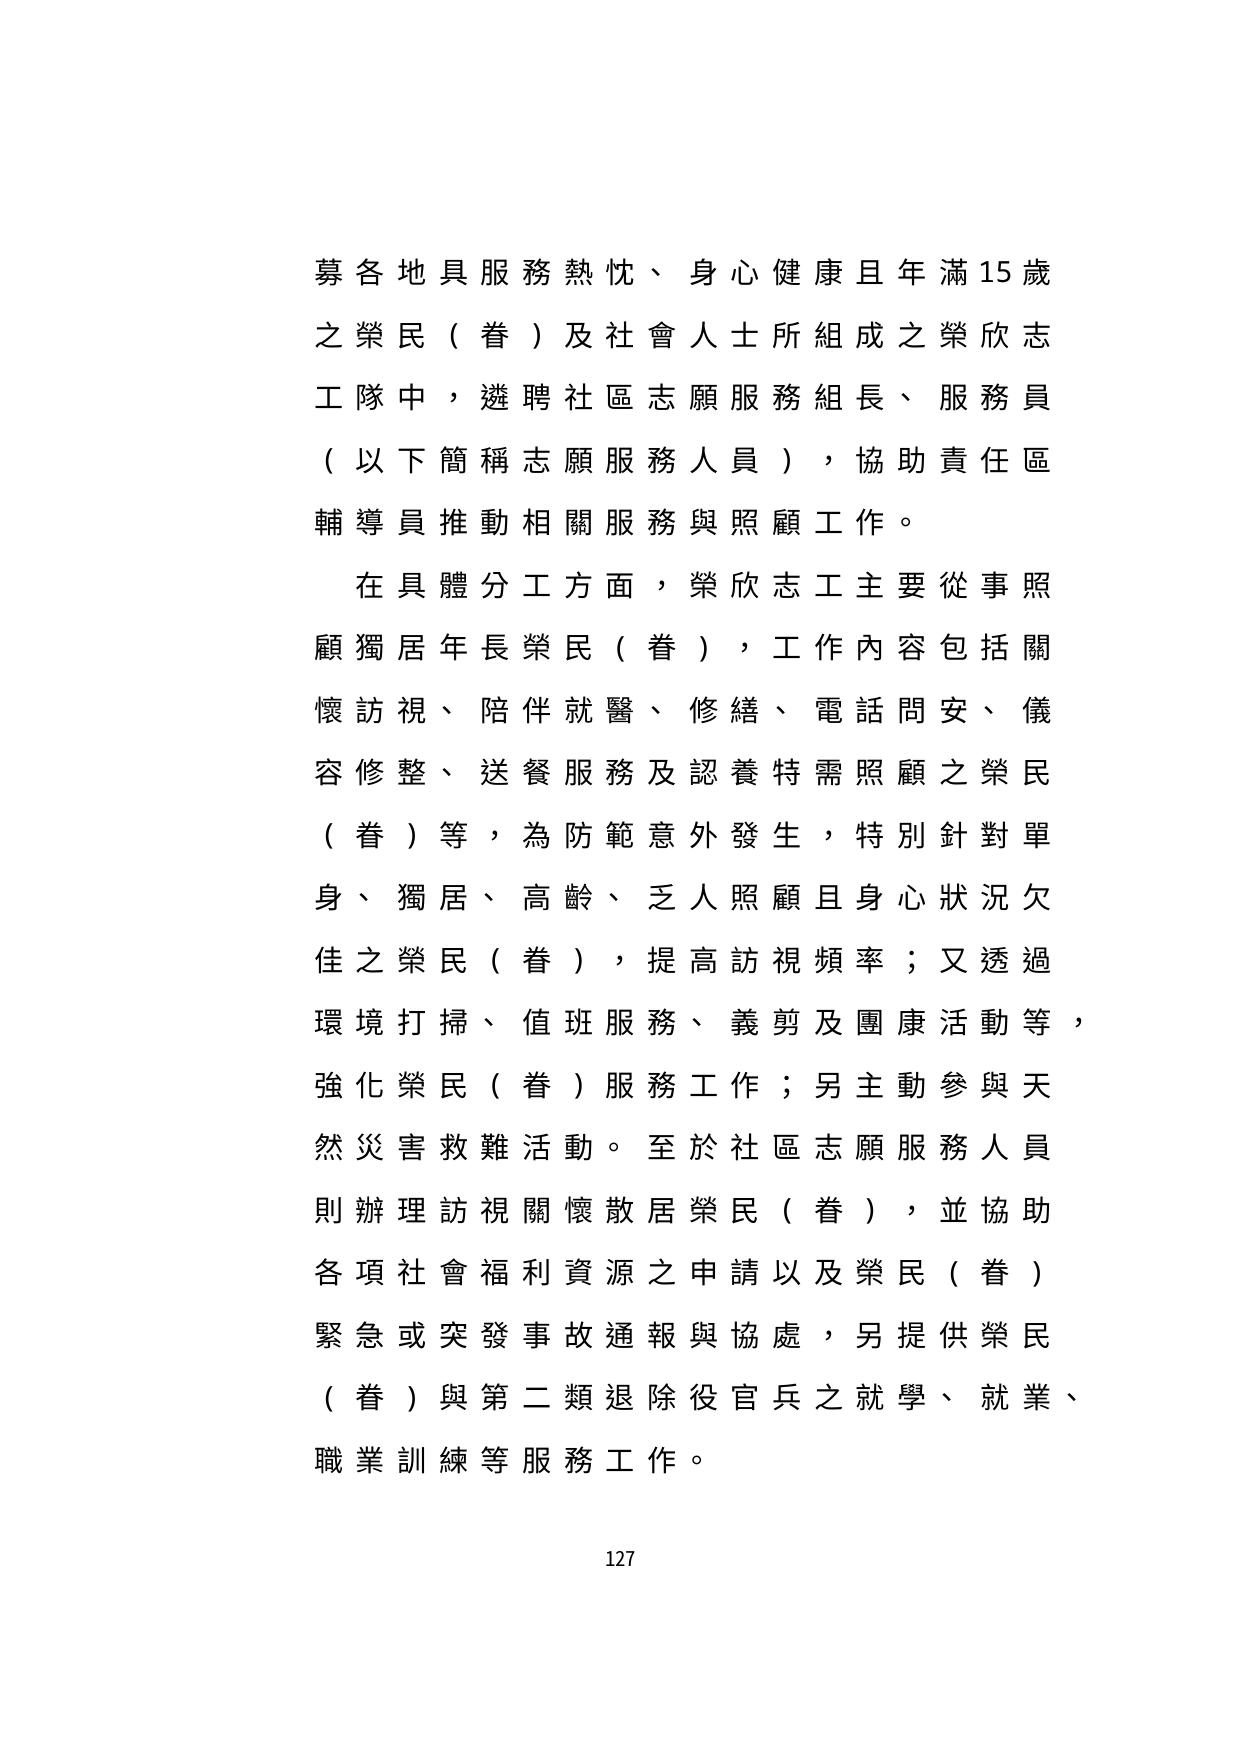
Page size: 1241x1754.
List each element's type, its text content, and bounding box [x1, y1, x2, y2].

text 在具體分工方面，榮欣志工主要從事照顧獨居年長榮民(眷)，工作內容包括關懷訪視、陪伴就醫、修繕、電話問安、儀容修整、送餐服務及認養特需照顧之榮民(眷)等，為防範意外發生，特別針對單身、獨居、高齡、乏人照顧且身心狀況欠佳之榮民(眷)，提高訪視頻率；又透過環境打掃、值班服務、義剪及團康活動等，強化榮民(眷)服務工作；另主動參與天然災害救難活動。至於社區志願服務人員則辦理訪視關懷散居榮民(眷)，並協助各項社會福利資源之申請以及榮民(眷)緊急或突發事故通報與協處，另提供榮民(眷)與第二類退除役官兵之就學、就業、職業訓練等服務工作。 [271, 542, 1058, 1479]
text 募各地具服務熱忱、身心健康且年滿15歲之榮民(眷)及社會人士所組成之榮欣志工隊中，遴聘社區志願服務組長、服務員(以下簡稱志願服務人員)，協助責任區輔導員推動相關服務與照顧工作。 [271, 229, 1058, 542]
